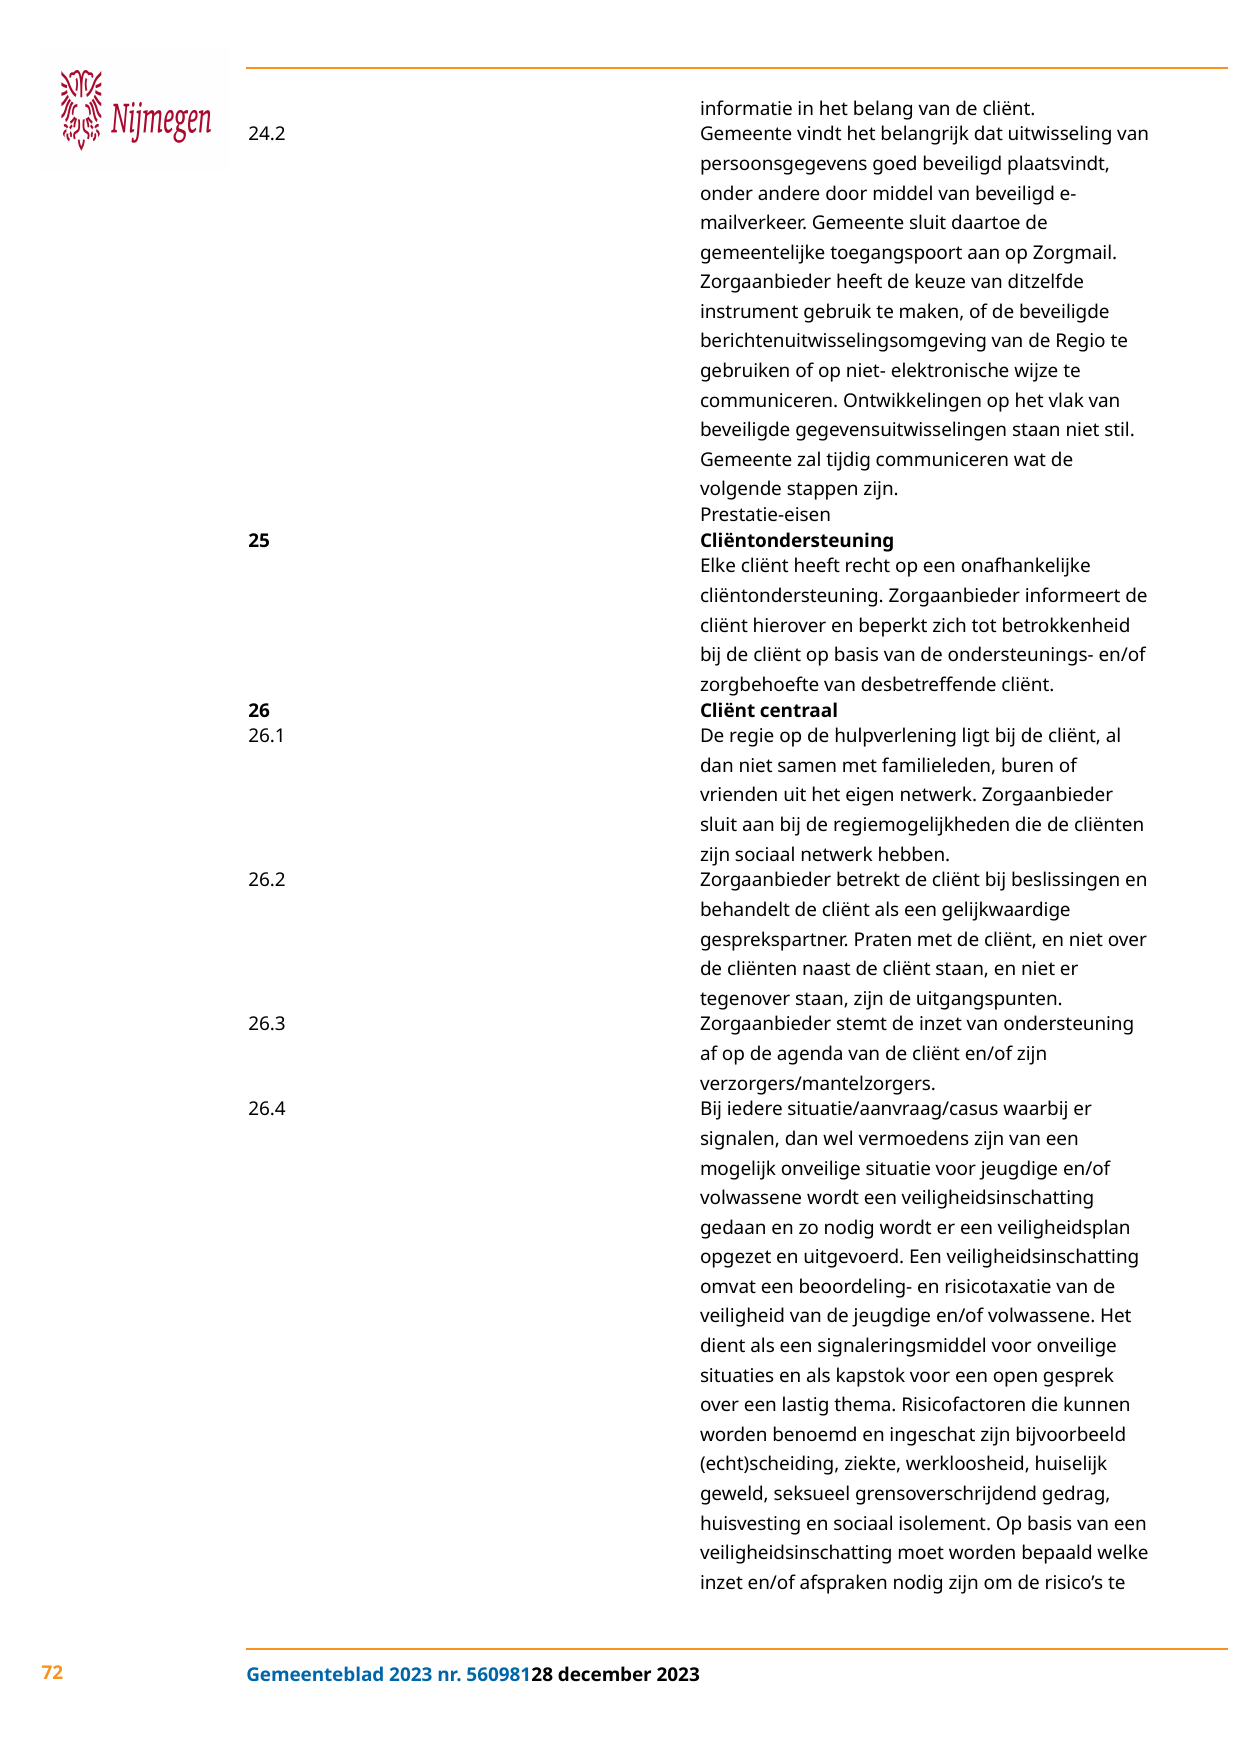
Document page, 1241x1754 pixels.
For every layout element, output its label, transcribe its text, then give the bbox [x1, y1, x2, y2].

table_cell 26 [248, 697, 700, 722]
table_cell Zorgaanbieder betrekt de cliënt bij beslissingen en behandelt de cliënt als een gelijkwaardige gesprekspartner. Praten met de cliënt, en niet over de cliënten naast de cliënt staan, en niet er tegenover staan, zijn de uitgangspunten. [700, 867, 1152, 1011]
table_cell 26.3 [248, 1011, 700, 1096]
table_cell [248, 95, 700, 121]
table_cell [248, 501, 700, 527]
table_cell 25 [248, 527, 700, 553]
table_cell Zorgaanbieder stemt de inzet van ondersteuning af op de agenda van de cliënt en/of zijn verzorgers/mantelzorgers. [700, 1011, 1152, 1096]
table_cell 26.4 [248, 1096, 700, 1594]
table_cell [248, 553, 700, 697]
table_cell Elke cliënt heeft recht op een onafhankelijke cliëntondersteuning. Zorgaanbieder informeert de cliënt hierover en beperkt zich tot betrokkenheid bij de cliënt op basis van de ondersteunings- en/of zorgbehoefte van desbetreffende cliënt. [700, 553, 1152, 697]
table_cell Cliëntondersteuning [700, 527, 1152, 553]
table_cell 24.2 [248, 121, 700, 501]
table_cell Prestatie-eisen [700, 501, 1152, 527]
table_cell Gemeente vindt het belangrijk dat uitwisseling van persoonsgegevens goed beveiligd plaatsvindt, onder andere door middel van beveiligd e-mailverkeer. Gemeente sluit daartoe de gemeentelijke toegangspoort aan op Zorgmail. Zorgaanbieder heeft de keuze van ditzelfde instrument gebruik te maken, of de beveiligde berichtenuitwisselingsomgeving van de Regio te gebruiken of op niet- elektronische wijze te communiceren. Ontwikkelingen op het vlak van beveiligde gegevensuitwisselingen staan niet stil. Gemeente zal tijdig communiceren wat de volgende stappen zijn. [700, 121, 1152, 501]
table_cell Bij iedere situatie/aanvraag/casus waarbij er signalen, dan wel vermoedens zijn van een mogelijk onveilige situatie voor jeugdige en/of volwassene wordt een veiligheidsinschatting gedaan en zo nodig wordt er een veiligheidsplan opgezet en uitgevoerd. Een veiligheidsinschatting omvat een beoordeling- en risicotaxatie van de veiligheid van de jeugdige en/of volwassene. Het dient als een signaleringsmiddel voor onveilige situaties en als kapstok voor een open gesprek over een lastig thema. Risicofactoren die kunnen worden benoemd en ingeschat zijn bijvoorbeeld (echt)scheiding, ziekte, werkloosheid, huiselijk geweld, seksueel grensoverschrijdend gedrag, huisvesting en sociaal isolement. Op basis van een veiligheidsinschatting moet worden bepaald welke inzet en/of afspraken nodig zijn om de risico’s te [700, 1096, 1152, 1594]
table_cell 26.1 [248, 723, 700, 867]
table_cell De regie op de hulpverlening ligt bij de cliënt, al dan niet samen met familieleden, buren of vrienden uit het eigen netwerk. Zorgaanbieder sluit aan bij de regiemogelijkheden die de cliënten zijn sociaal netwerk hebben. [700, 723, 1152, 867]
table_cell informatie in het belang van de cliënt. [700, 95, 1152, 121]
table_cell 26.2 [248, 867, 700, 1011]
table_cell Cliënt centraal [700, 697, 1152, 722]
picture [41, 47, 231, 172]
